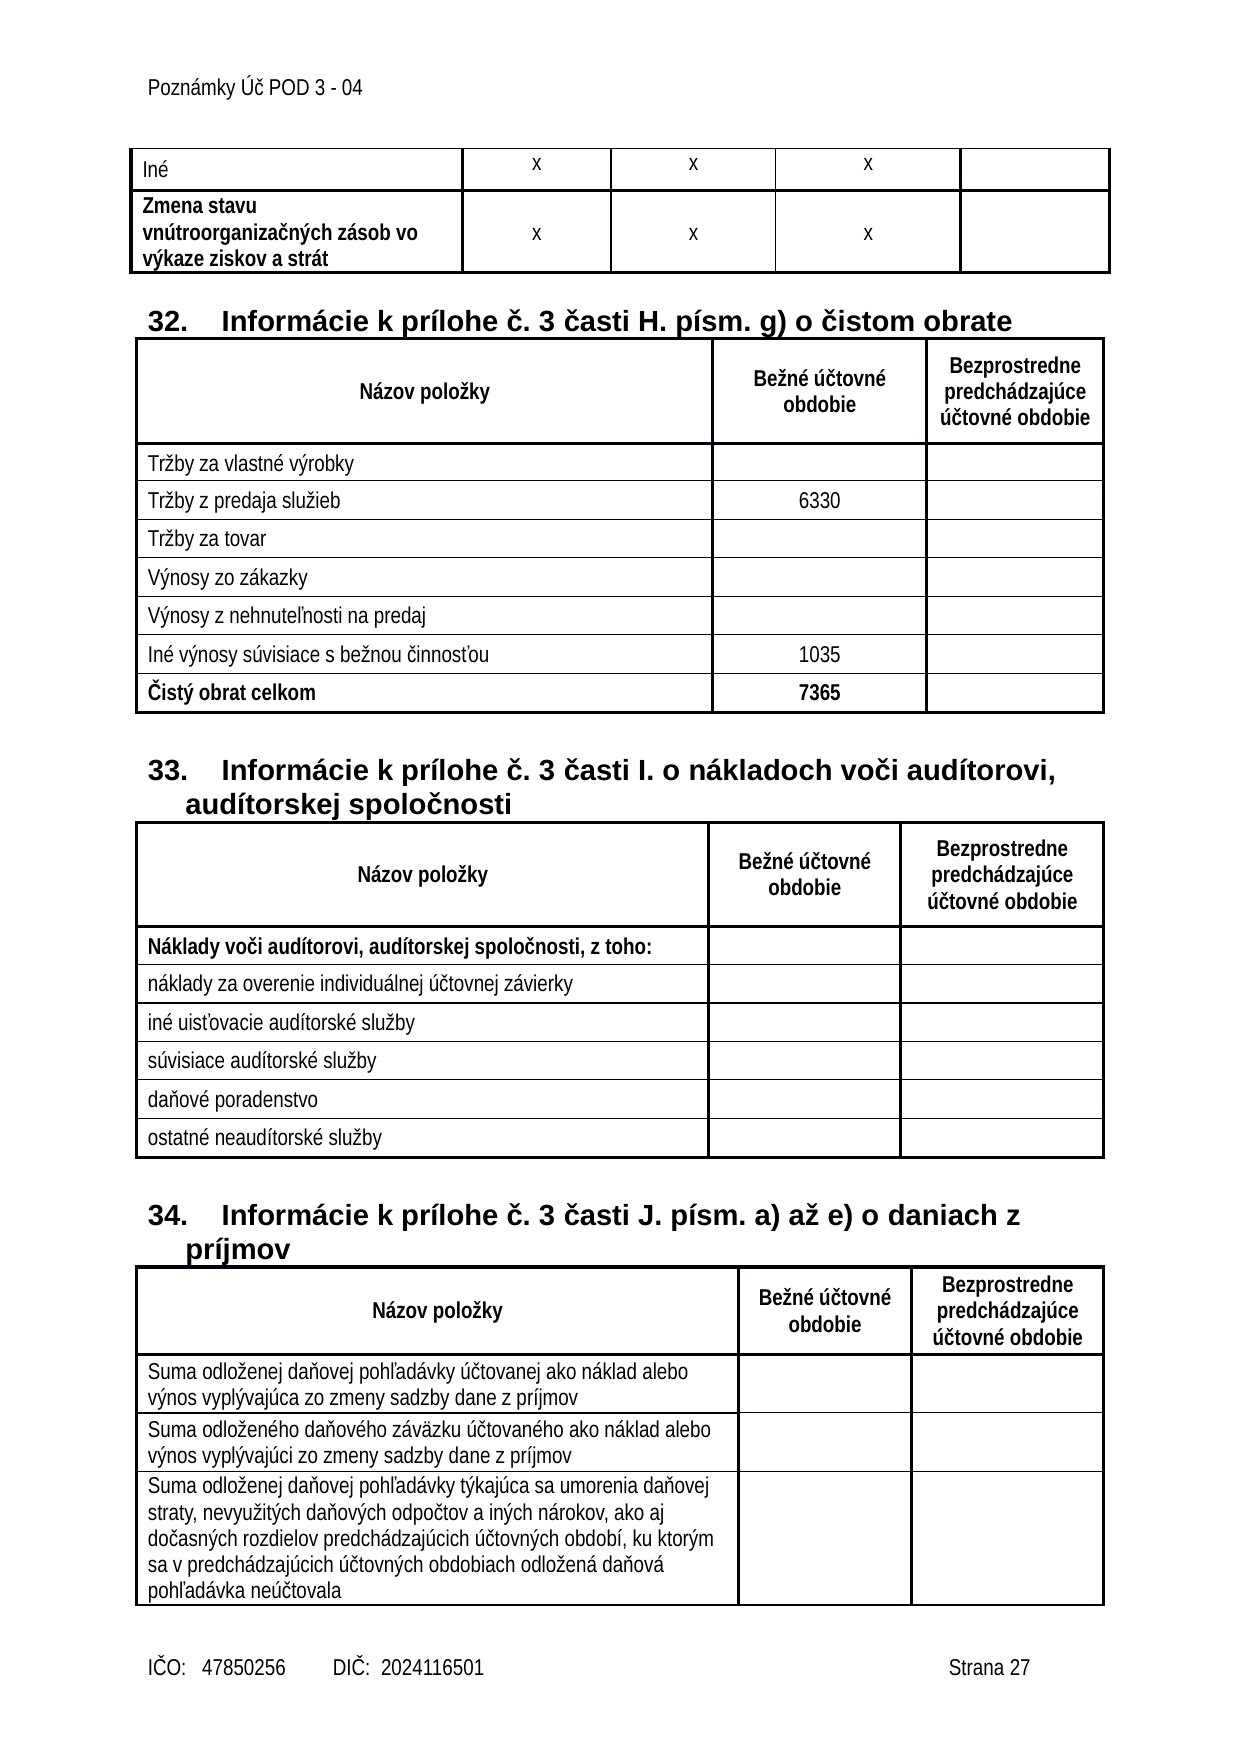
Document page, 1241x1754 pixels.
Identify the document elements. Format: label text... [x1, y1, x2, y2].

table_header Bežné účtovné obdobie [740, 1269, 910, 1353]
table_cell Tržby za tovar [138, 520, 711, 557]
table_cell súvisiace audítorské služby [138, 1042, 707, 1079]
table_cell [714, 445, 925, 480]
table_cell Tržby z predaja služieb [138, 481, 711, 519]
table_cell [710, 965, 899, 1002]
table_cell [928, 520, 1102, 557]
table_cell [710, 928, 899, 964]
table_cell Náklady voči audítorovi, audítorskej spoločnosti, z toho: [138, 928, 707, 964]
table_cell Zmena stavu vnútroorganizačných zásob vo výkaze ziskov a strát [133, 192, 461, 271]
table_header Bezprostredne predchádzajúce účtovné obdobie [902, 824, 1102, 925]
table_cell [962, 149, 1108, 189]
table_cell Suma odloženej daňovej pohľadávky účtovanej ako náklad alebo výnos vyplývajúca zo zmeny sadzby dane z príjmov [138, 1356, 737, 1412]
table_cell Výnosy zo zákazky [138, 558, 711, 596]
table_cell [740, 1356, 910, 1412]
table_cell x [776, 192, 959, 271]
table_header Bežné účtovné obdobie [710, 824, 899, 925]
table_cell [710, 1119, 899, 1156]
table_cell [913, 1413, 1102, 1471]
table_cell [714, 520, 925, 557]
table_cell Tržby za vlastné výrobky [138, 445, 711, 480]
title Informácie k prílohe č. 3 časti I. o nákladoch voči audítorovi, audítorskej spoločnosti [148, 753, 1092, 821]
table_cell [928, 481, 1102, 519]
table_cell [902, 1042, 1102, 1079]
table_cell Suma odloženej daňovej pohľadávky týkajúca sa umorenia daňovej straty, nevyužitých daňových odpočtov a iných nárokov, ako aj dočasných rozdielov predchádzajúcich účtovných období, ku ktorým sa v predchádzajúcich účtovných obdobiach odložená daňová pohľadávka neúčtovala [138, 1472, 737, 1604]
table_cell 7365 [714, 674, 925, 711]
table_cell [902, 1004, 1102, 1041]
table_cell [902, 1119, 1102, 1156]
table_header Názov položky [138, 340, 711, 442]
table_cell [714, 558, 925, 596]
table_cell [714, 597, 925, 634]
table_cell [710, 1080, 899, 1117]
title Informácie k prílohe č. 3 časti H. písm. g) o čistom obrate [148, 304, 1092, 337]
table_header Bežné účtovné obdobie [714, 340, 925, 442]
table_cell [913, 1356, 1102, 1412]
table_cell [962, 192, 1108, 271]
table_header Bezprostredne predchádzajúce účtovné obdobie [913, 1269, 1102, 1353]
table_cell x [612, 149, 775, 189]
table_cell Suma odloženého daňového záväzku účtovaného ako náklad alebo výnos vyplývajúci zo zmeny sadzby dane z príjmov [138, 1414, 737, 1471]
table_cell [902, 928, 1102, 964]
title Informácie k prílohe č. 3 časti J. písm. a) až e) o daniach z príjmov [148, 1198, 1092, 1265]
table_cell [902, 965, 1102, 1002]
table_header Bezprostredne predchádzajúce účtovné obdobie [928, 340, 1102, 442]
table_cell [710, 1042, 899, 1079]
table_cell [740, 1413, 910, 1471]
table_cell [740, 1472, 910, 1604]
table_cell Iné výnosy súvisiace s bežnou činnosťou [138, 635, 711, 672]
table_cell Výnosy z nehnuteľnosti na predaj [138, 597, 711, 634]
table_cell [913, 1472, 1102, 1604]
table_cell [902, 1080, 1102, 1117]
table_cell 1035 [714, 635, 925, 672]
table_cell náklady za overenie individuálnej účtovnej závierky [138, 965, 707, 1002]
table_header Názov položky [138, 1269, 737, 1353]
table_cell 6330 [714, 481, 925, 519]
table_cell daňové poradenstvo [138, 1080, 707, 1117]
table_cell [928, 558, 1102, 596]
table_cell x [776, 149, 959, 189]
table_cell [928, 635, 1102, 672]
table_cell [928, 445, 1102, 480]
table_cell [928, 597, 1102, 634]
table_header Názov položky [138, 824, 707, 925]
table_cell x [464, 149, 610, 189]
table_cell [928, 674, 1102, 711]
table_cell ostatné neaudítorské služby [138, 1119, 707, 1156]
table_cell [710, 1004, 899, 1041]
table_cell x [612, 192, 775, 271]
table_cell Iné [133, 149, 461, 189]
table_cell Čistý obrat celkom [138, 674, 711, 711]
table_cell iné uisťovacie audítorské služby [138, 1004, 707, 1041]
table_cell x [464, 192, 610, 271]
